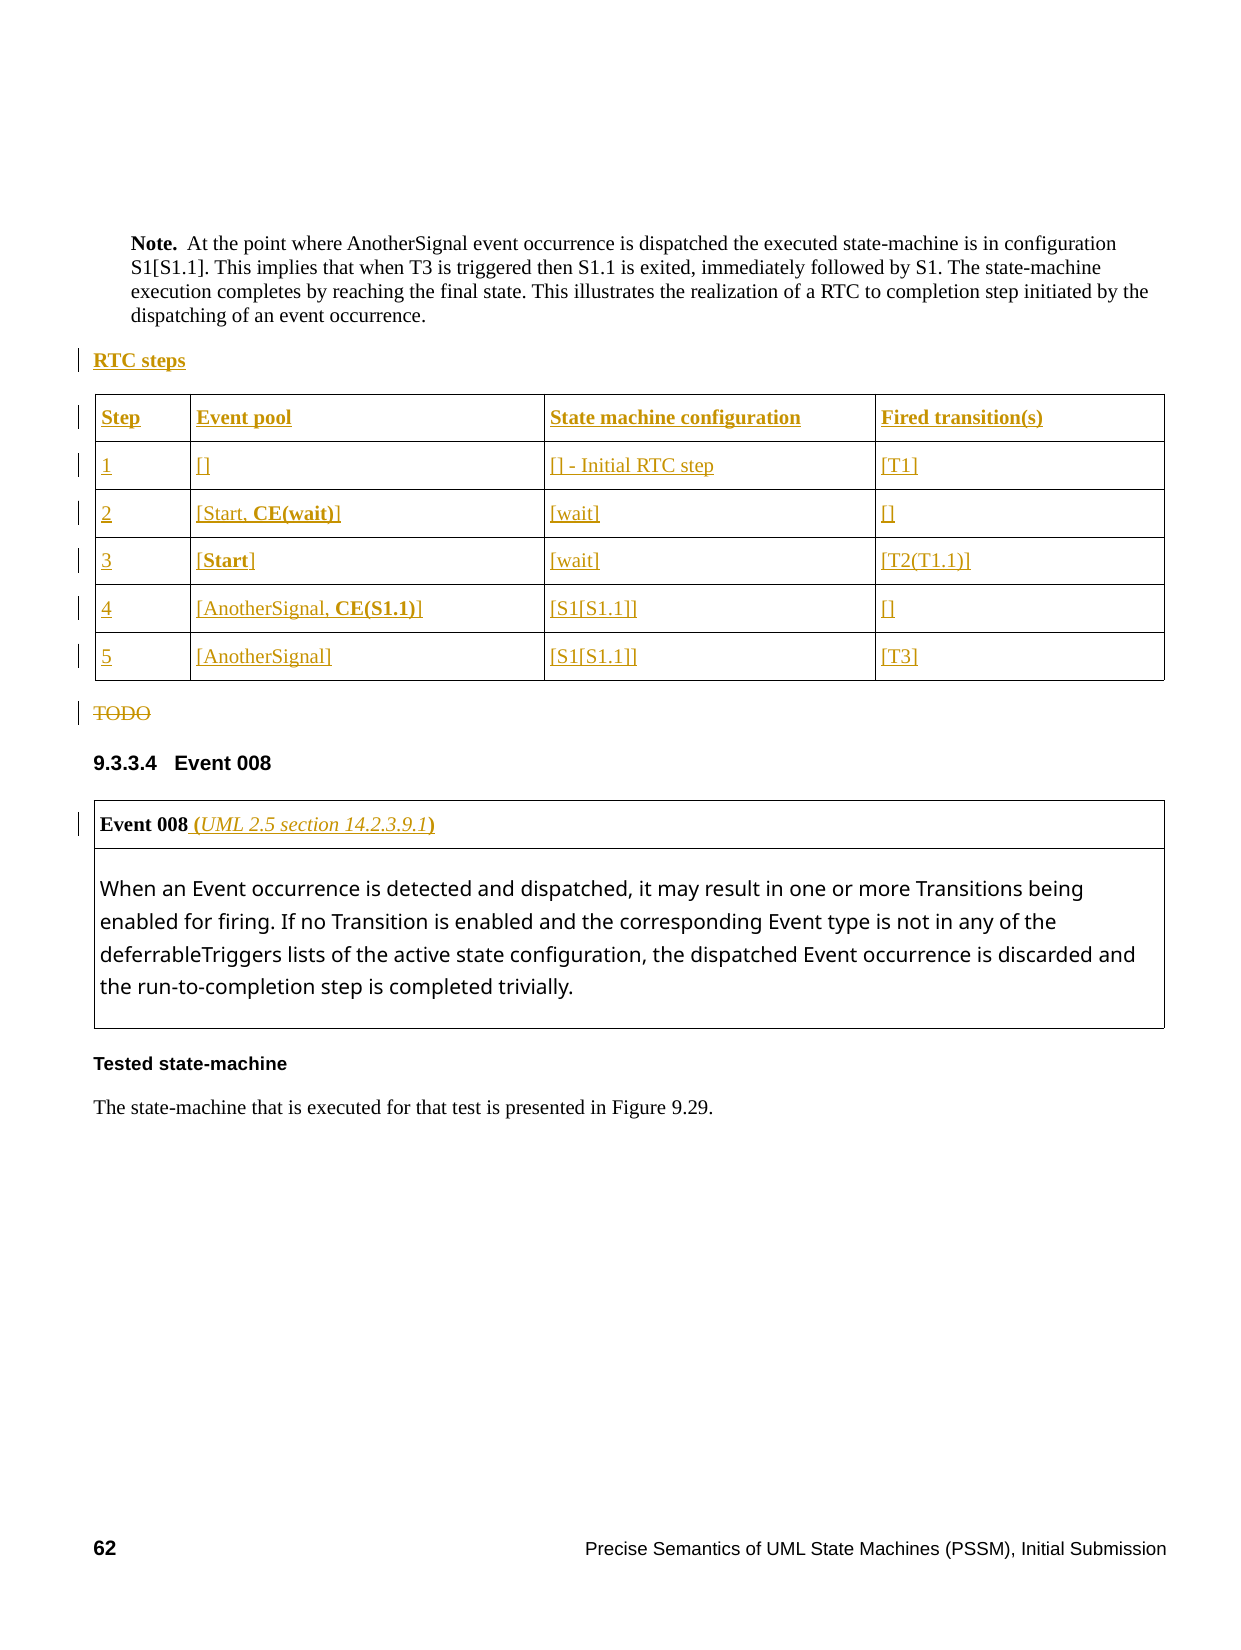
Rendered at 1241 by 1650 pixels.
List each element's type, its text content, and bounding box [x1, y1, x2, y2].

table_cell 1 [96, 442, 190, 489]
table_cell [wait] [545, 538, 875, 584]
table_cell 3 [96, 538, 190, 584]
table_cell [] [876, 585, 1164, 632]
table_cell 4 [96, 585, 190, 632]
table_cell [S1[S1.1]] [545, 633, 875, 680]
table_cell [T2(T1.1)] [876, 538, 1164, 584]
table_cell [AnotherSignal, CE(S1.1)] [191, 585, 544, 632]
table_cell 5 [96, 633, 190, 680]
table_header Event pool [191, 395, 544, 441]
table_cell [] [191, 442, 544, 489]
table_cell [S1[S1.1]] [545, 585, 875, 632]
table_header Fired transition(s) [876, 395, 1164, 441]
table_cell [wait] [545, 490, 875, 537]
table_cell [T1] [876, 442, 1164, 489]
table_header State machine configuration [545, 395, 875, 441]
table_cell [] - Initial RTC step [545, 442, 875, 489]
table_cell [T3] [876, 633, 1164, 680]
text RTC steps [93, 348, 1164, 372]
subtitle Tested state-machine [93, 1053, 1164, 1074]
table_cell 2 [96, 490, 190, 537]
table_cell [Start] [191, 538, 544, 584]
table_cell [Start, CE(wait)] [191, 490, 544, 537]
table_cell [] [876, 490, 1164, 537]
table_cell [AnotherSignal] [191, 633, 544, 680]
table_cell When an Event occurrence is detected and dispatched, it may result in one or more Transitions being enabled for firing. If no Transition is enabled and the corresponding Event type is not in any of the deferrableTriggers lists of the active state configuration, the dispatched Event occurrence is discarded and the run-to-completion step is completed trivially. [95, 849, 1164, 1027]
text The state-machine that is executed for that test is presented in Figure 9.29. [93, 1095, 1164, 1119]
table_header Step [96, 395, 190, 441]
table_header Event 008 (UML 2.5 section 14.2.3.9.1) [95, 801, 1164, 848]
text Note. At the point where AnotherSignal event occurrence is dispatched the executed state-machine is in configuration S1[S1.1]. This implies that when T3 is triggered then S1.1 is exited, immediately followed by S1. The state-machine execution completes by reaching the final state. This illustrates the realization of a RTC to completion step initiated by the dispatching of an event occurrence. [131, 231, 1164, 327]
subtitle Event 008 [93, 750, 1164, 775]
